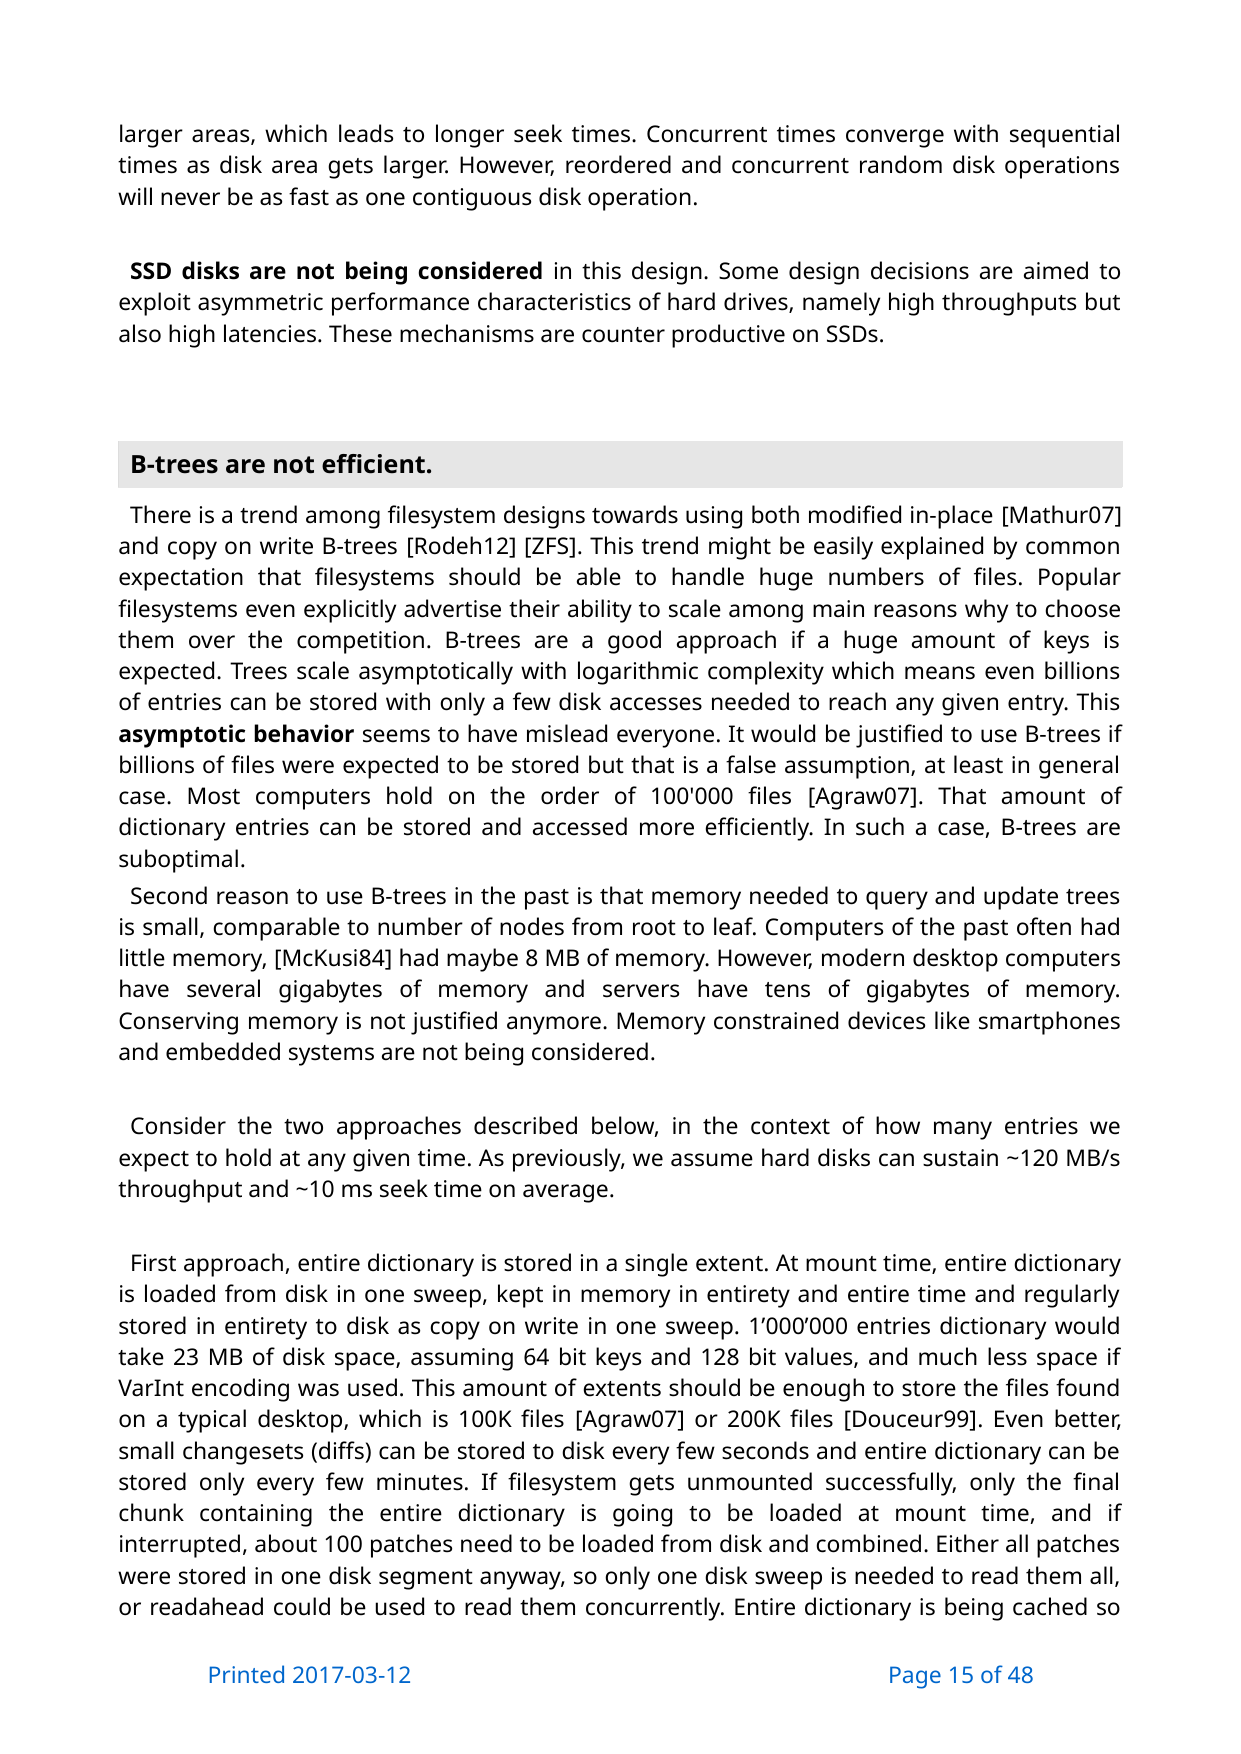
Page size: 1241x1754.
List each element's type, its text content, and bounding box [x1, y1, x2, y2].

subtitle B-trees are not efficient. [119, 442, 1122, 487]
text SSD disks are not being considered in this design. Some design decisions are aimed to exploit asymmetric performance characteristics of hard drives, namely high throughputs but also high latencies. These mechanisms are counter productive on SSDs. [118, 255, 1122, 349]
text larger areas, which leads to longer seek times. Concurrent times converge with sequential times as disk area gets larger. However, reordered and concurrent random disk operations will never be as fast as one contiguous disk operation. [118, 118, 1122, 212]
text Consider the two approaches described below, in the context of how many entries we expect to hold at any given time. As previously, we assume hard disks can sustain ~120 MB/s throughput and ~10 ms seek time on average. [118, 1110, 1122, 1204]
text First approach, entire dictionary is stored in a single extent. At mount time, entire dictionary is loaded from disk in one sweep, kept in memory in entirety and entire time and regularly stored in entirety to disk as copy on write in one sweep. 1’000’000 entries dictionary would take 23 MB of disk space, assuming 64 bit keys and 128 bit values, and much less space if VarInt encoding was used. This amount of extents should be enough to store the files found on a typical desktop, which is 100K files [Agraw07] or 200K files [Douceur99]. Even better, small changesets (diffs) can be stored to disk every few seconds and entire dictionary can be stored only every few minutes. If filesystem gets unmounted successfully, only the final chunk containing the entire dictionary is going to be loaded at mount time, and if interrupted, about 100 patches need to be loaded from disk and combined. Either all patches were stored in one disk segment anyway, so only one disk sweep is needed to read them all, or readahead could be used to read them concurrently. Entire dictionary is being cached so [118, 1247, 1122, 1622]
text There is a trend among filesystem designs towards using both modified in-place [Mathur07] and copy on write B-trees [Rodeh12] [ZFS]. This trend might be easily explained by common expectation that filesystems should be able to handle huge numbers of files. Popular filesystems even explicitly advertise their ability to scale among main reasons why to choose them over the competition. B-trees are a good approach if a huge amount of keys is expected. Trees scale asymptotically with logarithmic complexity which means even billions of entries can be stored with only a few disk accesses needed to reach any given entry. This asymptotic behavior seems to have mislead everyone. It would be justified to use B-trees if billions of files were expected to be stored but that is a false assumption, at least in general case. Most computers hold on the order of 100'000 files [Agraw07]. That amount of dictionary entries can be stored and accessed more efficiently. In such a case, B-trees are suboptimal. [118, 499, 1122, 874]
text Second reason to use B-trees in the past is that memory needed to query and update trees is small, comparable to number of nodes from root to leaf. Computers of the past often had little memory, [McKusi84] had maybe 8 MB of memory. However, modern desktop computers have several gigabytes of memory and servers have tens of gigabytes of memory. Conserving memory is not justified anymore. Memory constrained devices like smartphones and embedded systems are not being considered. [118, 880, 1122, 1067]
